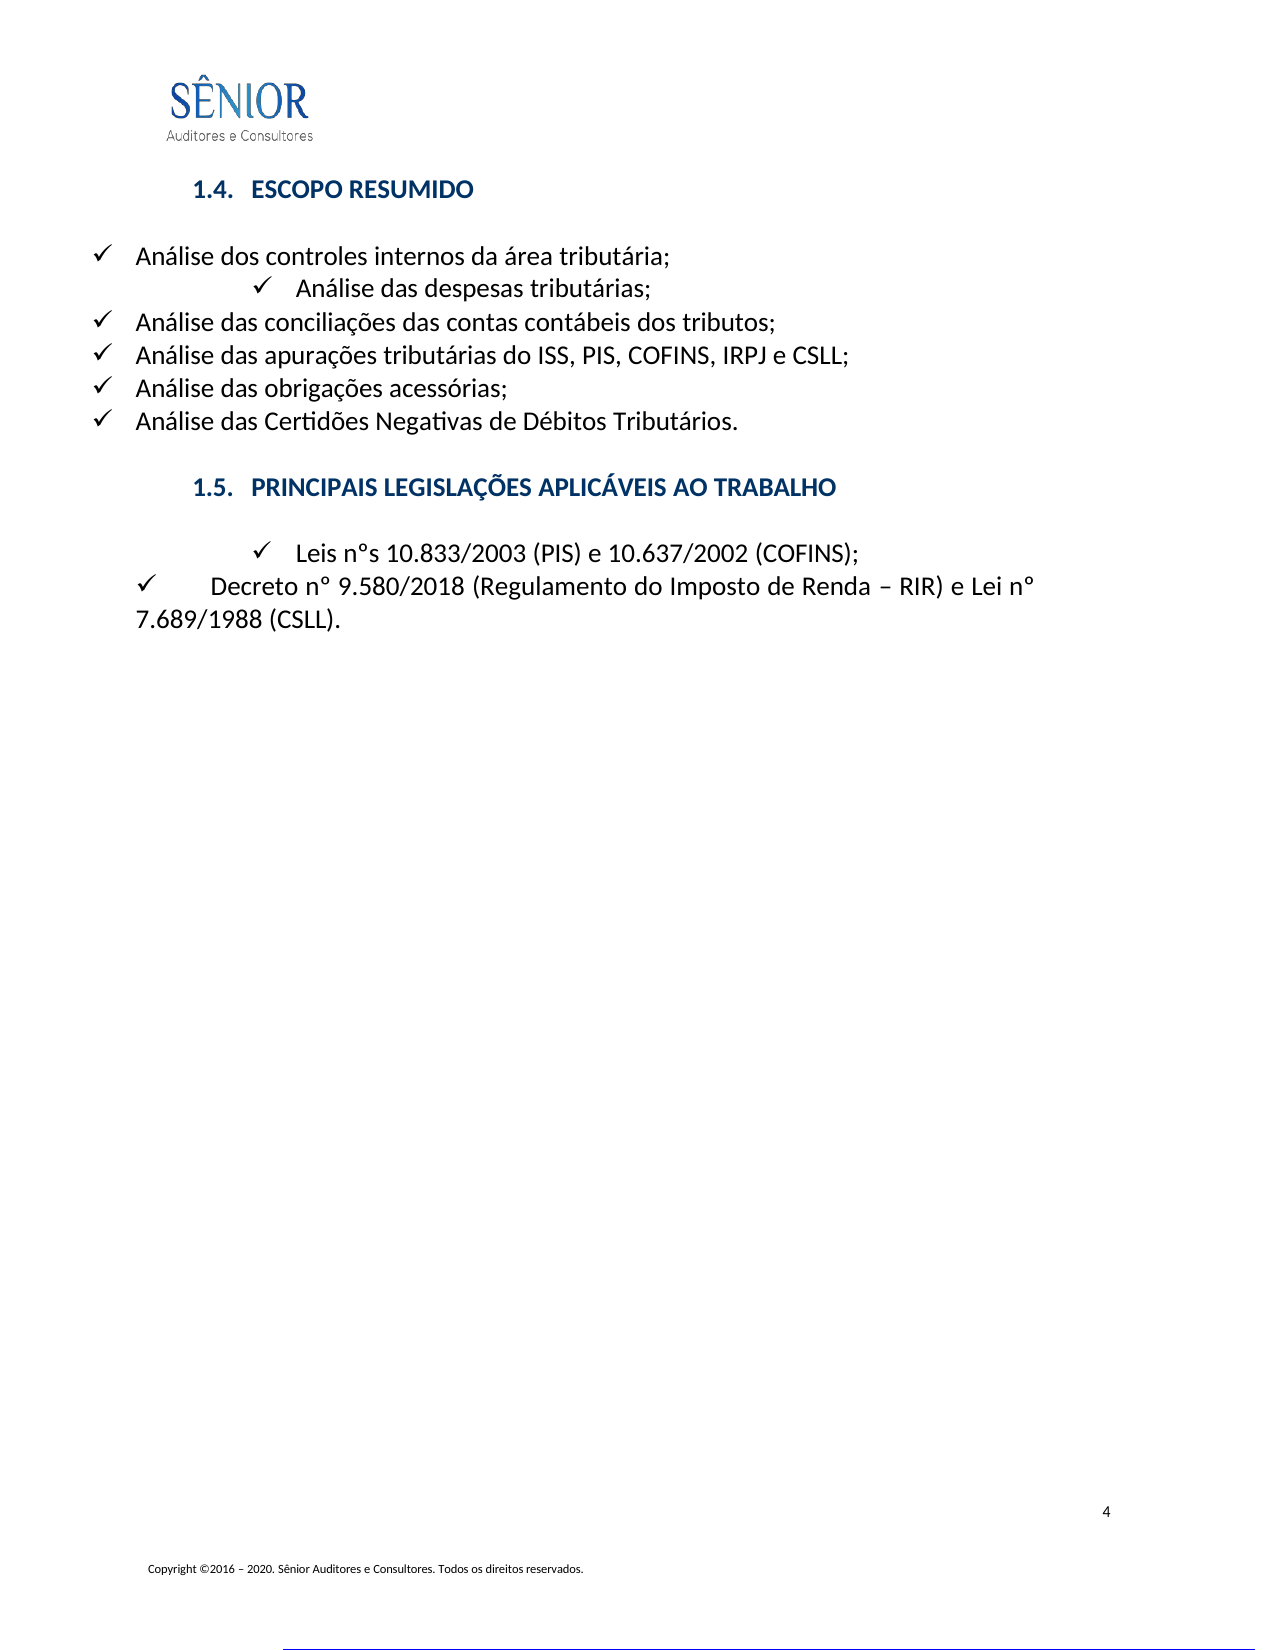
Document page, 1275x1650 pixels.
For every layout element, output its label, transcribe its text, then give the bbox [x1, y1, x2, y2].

list Análise das despesas tributárias; [251, 272, 1139, 304]
list PRINCIPAIS LEGISLAÇÕES APLICÁVEIS AO TRABALHO [192, 470, 1139, 503]
list Análise das Certidões Negativas de Débitos Tributários. [91, 404, 1139, 437]
list Decreto nº 9.580/2018 (Regulamento do Imposto de Renda – RIR) e Lei nº 7.689/1988 (CSLL). [135, 569, 1127, 635]
list Análise das obrigações acessórias; [91, 371, 1139, 404]
list ESCOPO RESUMIDO [192, 173, 1139, 206]
list Análise dos controles internos da área tributária; [91, 238, 1139, 272]
list Análise das conciliações das contas contábeis dos tributos; [91, 305, 1139, 338]
text 4 [135, 1501, 1110, 1522]
list Análise das apurações tributárias do ISS, PIS, COFINS, IRPJ e CSLL; [91, 338, 1139, 371]
text  Leis nºs 10.833/2003 (PIS) e 10.637/2002 (COFINS); [251, 536, 1139, 569]
